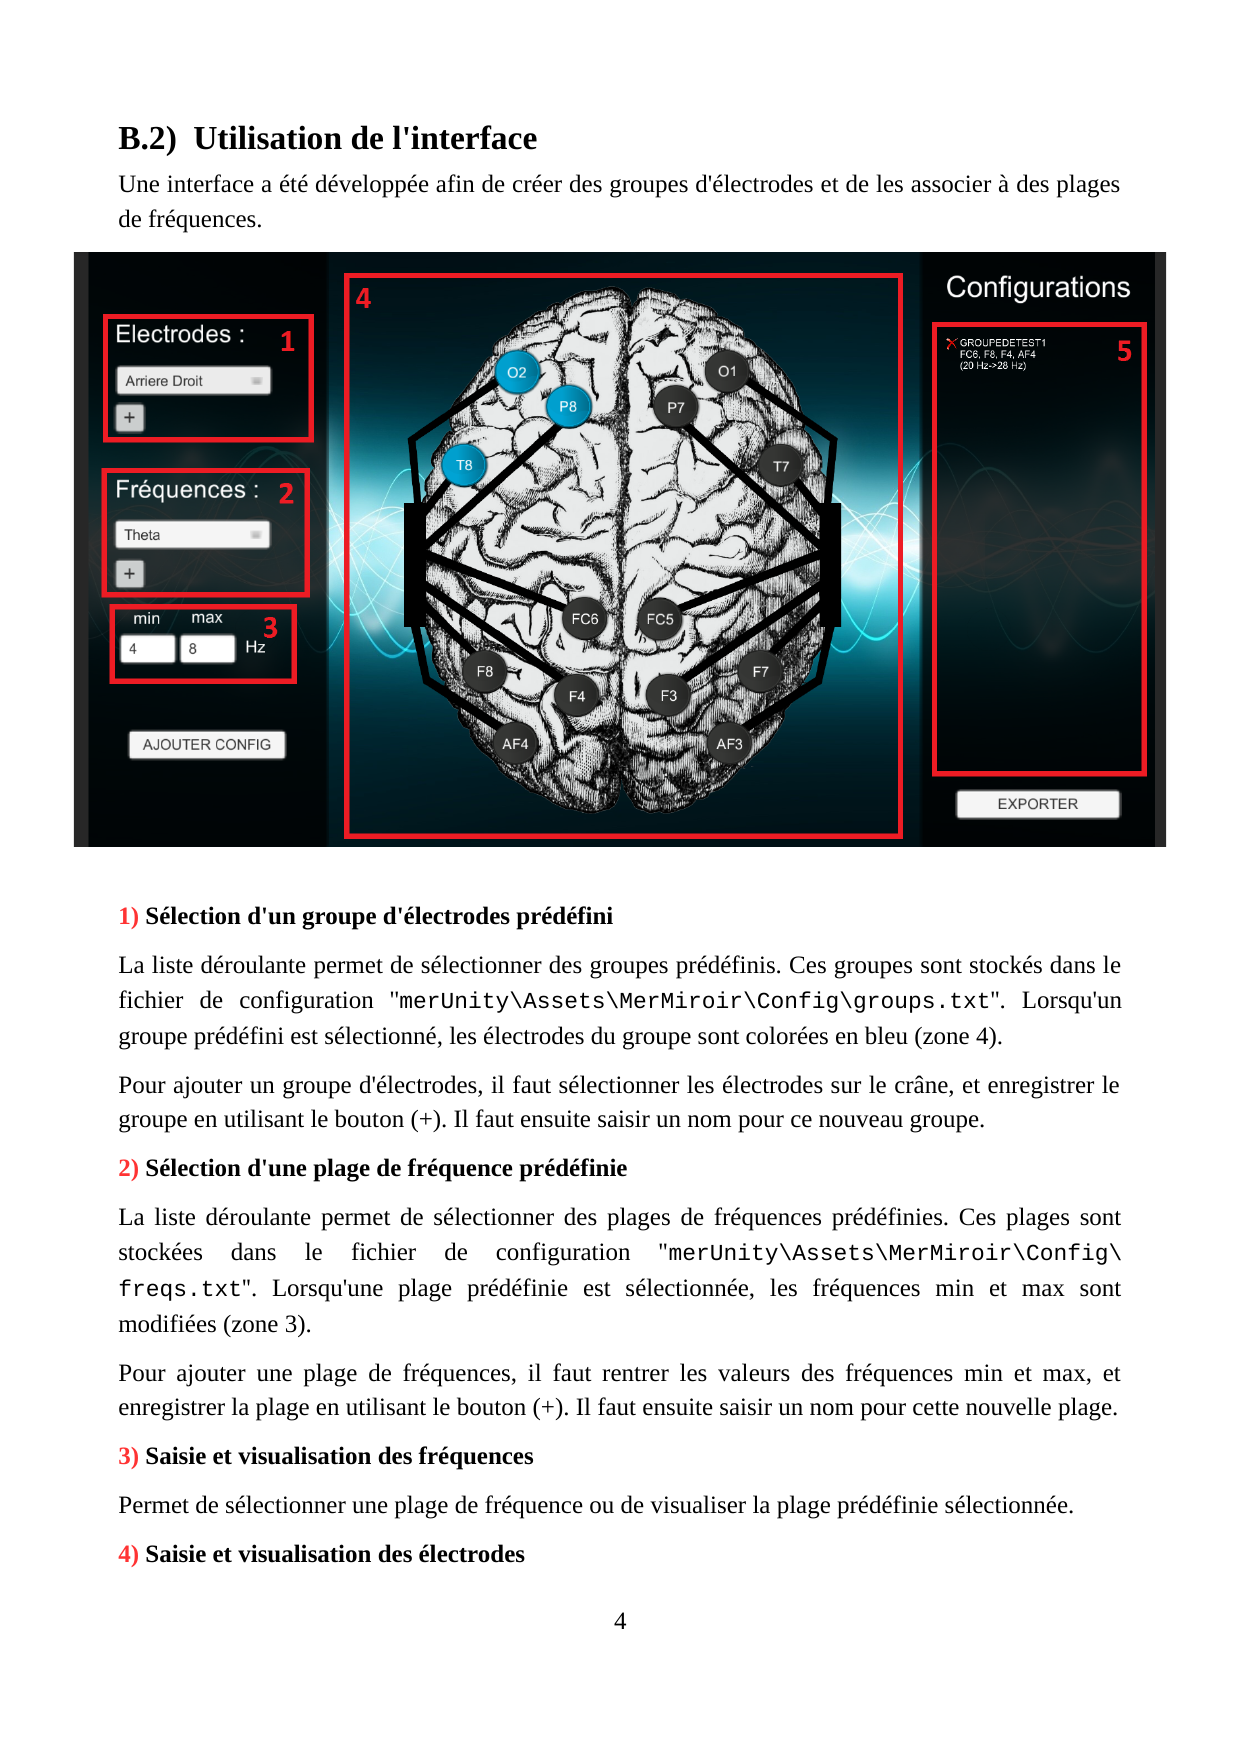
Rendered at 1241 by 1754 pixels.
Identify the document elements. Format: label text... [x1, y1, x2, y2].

picture [73, 252, 1167, 847]
text 4) Saisie et visualisation des électrodes [118, 1539, 1122, 1568]
text 3) Saisie et visualisation des fréquences [118, 1441, 1122, 1470]
subtitle Utilisation de l'interface [118, 118, 1122, 157]
text Permet de sélectionner une plage de fréquence ou de visualiser la plage prédéfinie sélectionnée. [118, 1490, 1122, 1519]
text 1) Sélection d'un groupe d'électrodes prédéfini [118, 901, 1122, 930]
text La liste déroulante permet de sélectionner des plages de fréquences prédéfinies. Ces plages sont stockées dans le fichier de configuration ''merUnity\Assets\MerMiroir\Config\freqs.txt''. Lorsqu'une plage prédéfinie est sélectionnée, les fréquences min et max sont modifiées (zone 3). [118, 1202, 1122, 1337]
text Pour ajouter une plage de fréquences, il faut rentrer les valeurs des fréquences min et max, et enregistrer la plage en utilisant le bouton (+). Il faut ensuite saisir un nom pour cette nouvelle plage. [118, 1358, 1122, 1421]
text La liste déroulante permet de sélectionner des groupes prédéfinis. Ces groupes sont stockés dans le fichier de configuration ''merUnity\Assets\MerMiroir\Config\groups.txt''. Lorsqu'un groupe prédéfini est sélectionné, les électrodes du groupe sont colorées en bleu (zone 4). [118, 950, 1122, 1049]
text Une interface a été développée afin de créer des groupes d'électrodes et de les associer à des plages de fréquences. [118, 169, 1122, 232]
text Pour ajouter un groupe d'électrodes, il faut sélectionner les électrodes sur le crâne, et enregistrer le groupe en utilisant le bouton (+). Il faut ensuite saisir un nom pour ce nouveau groupe. [118, 1070, 1122, 1133]
text 2) Sélection d'une plage de fréquence prédéfinie [118, 1153, 1122, 1182]
